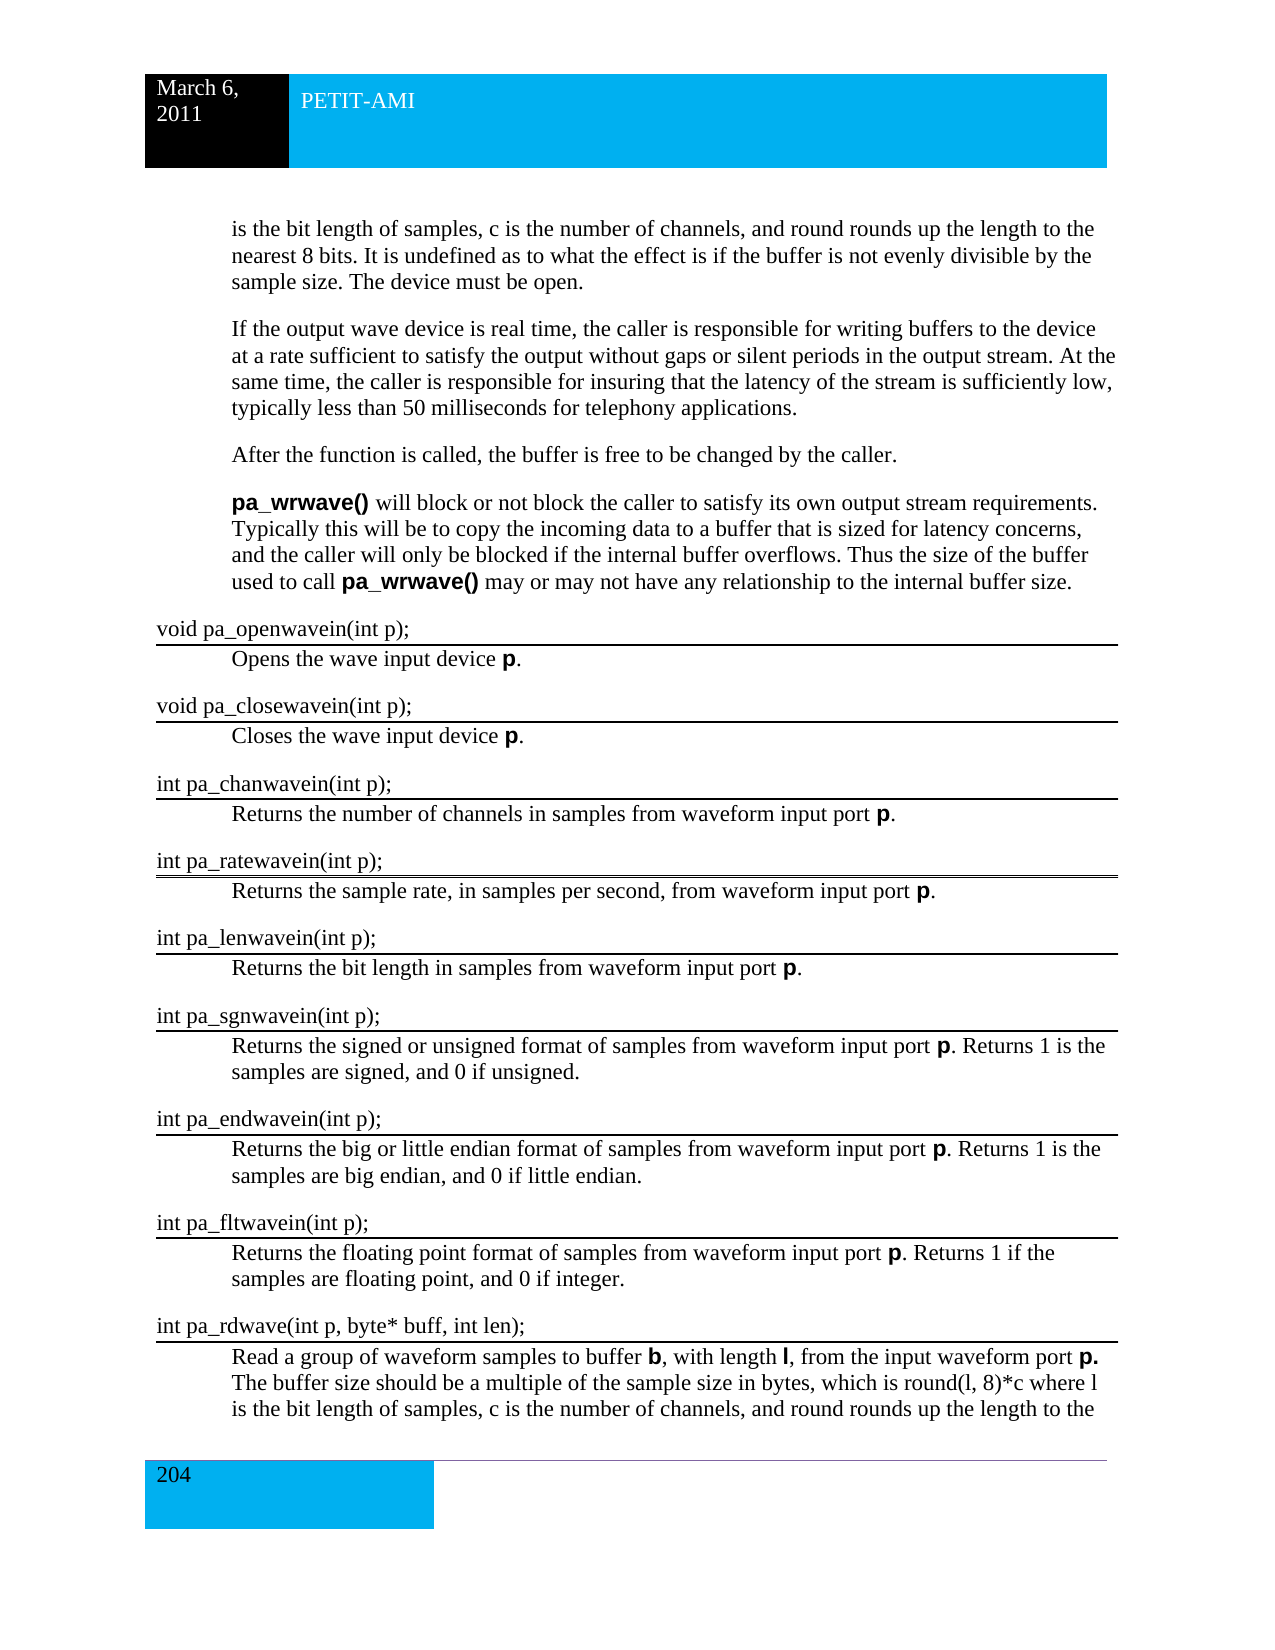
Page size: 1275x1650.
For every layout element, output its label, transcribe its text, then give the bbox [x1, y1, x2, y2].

text void pa_closewavein(int p); [156, 692, 1118, 721]
text Read a group of waveform samples to buffer b, with length l, from the input waveform port p. The buffer size should be a multiple of the sample size in bytes, which is round(l, 8)*c where l is the bit length of samples, c is the number of channels, and round rounds up the length to the [231, 1343, 1118, 1422]
text void pa_openwavein(int p); [156, 615, 1118, 644]
text Returns the signed or unsigned format of samples from waveform input port p. Returns 1 is the samples are signed, and 0 if unsigned. [231, 1032, 1118, 1084]
text pa_wrwave() will block or not block the caller to satisfy its own output stream requirements. Typically this will be to copy the incoming data to a buffer that is sized for latency concerns, and the caller will only be blocked if the internal buffer overflows. Thus the size of the buffer used to call pa_wrwave() may or may not have any relationship to the internal buffer size. [231, 489, 1118, 594]
text int pa_lenwavein(int p); [156, 924, 1118, 953]
text Returns the floating point format of samples from waveform input port p. Returns 1 if the samples are floating point, and 0 if integer. [231, 1239, 1118, 1292]
text Opens the wave input device p. [231, 646, 1118, 672]
text Closes the wave input device p. [231, 723, 1118, 749]
text After the function is called, the buffer is free to be changed by the caller. [231, 442, 1118, 468]
text int pa_fltwavein(int p); [156, 1209, 1118, 1237]
text If the output wave device is real time, the caller is responsible for writing buffers to the device at a rate sufficient to satisfy the output without gaps or silent periods in the output stream. At the same time, the caller is responsible for insuring that the latency of the stream is sufficiently low, typically less than 50 milliseconds for telephony applications. [231, 315, 1118, 421]
text Returns the number of channels in samples from waveform input port p. [231, 800, 1118, 826]
text is the bit length of samples, c is the number of channels, and round rounds up the length to the nearest 8 bits. It is undefined as to what the effect is if the buffer is not evenly divisible by the sample size. The device must be open. [231, 215, 1118, 294]
text int pa_sgnwavein(int p); [156, 1002, 1118, 1030]
text Returns the bit length in samples from waveform input port p. [231, 955, 1118, 981]
text int pa_ratewavein(int p); [156, 847, 1118, 875]
text Returns the sample rate, in samples per second, from waveform input port p. [231, 878, 1118, 903]
text int pa_endwavein(int p); [156, 1105, 1118, 1134]
text int pa_rdwave(int p, byte* buff, int len); [156, 1313, 1118, 1341]
text int pa_chanwavein(int p); [156, 770, 1118, 798]
text Returns the big or little endian format of samples from waveform input port p. Returns 1 is the samples are big endian, and 0 if little endian. [231, 1136, 1118, 1188]
